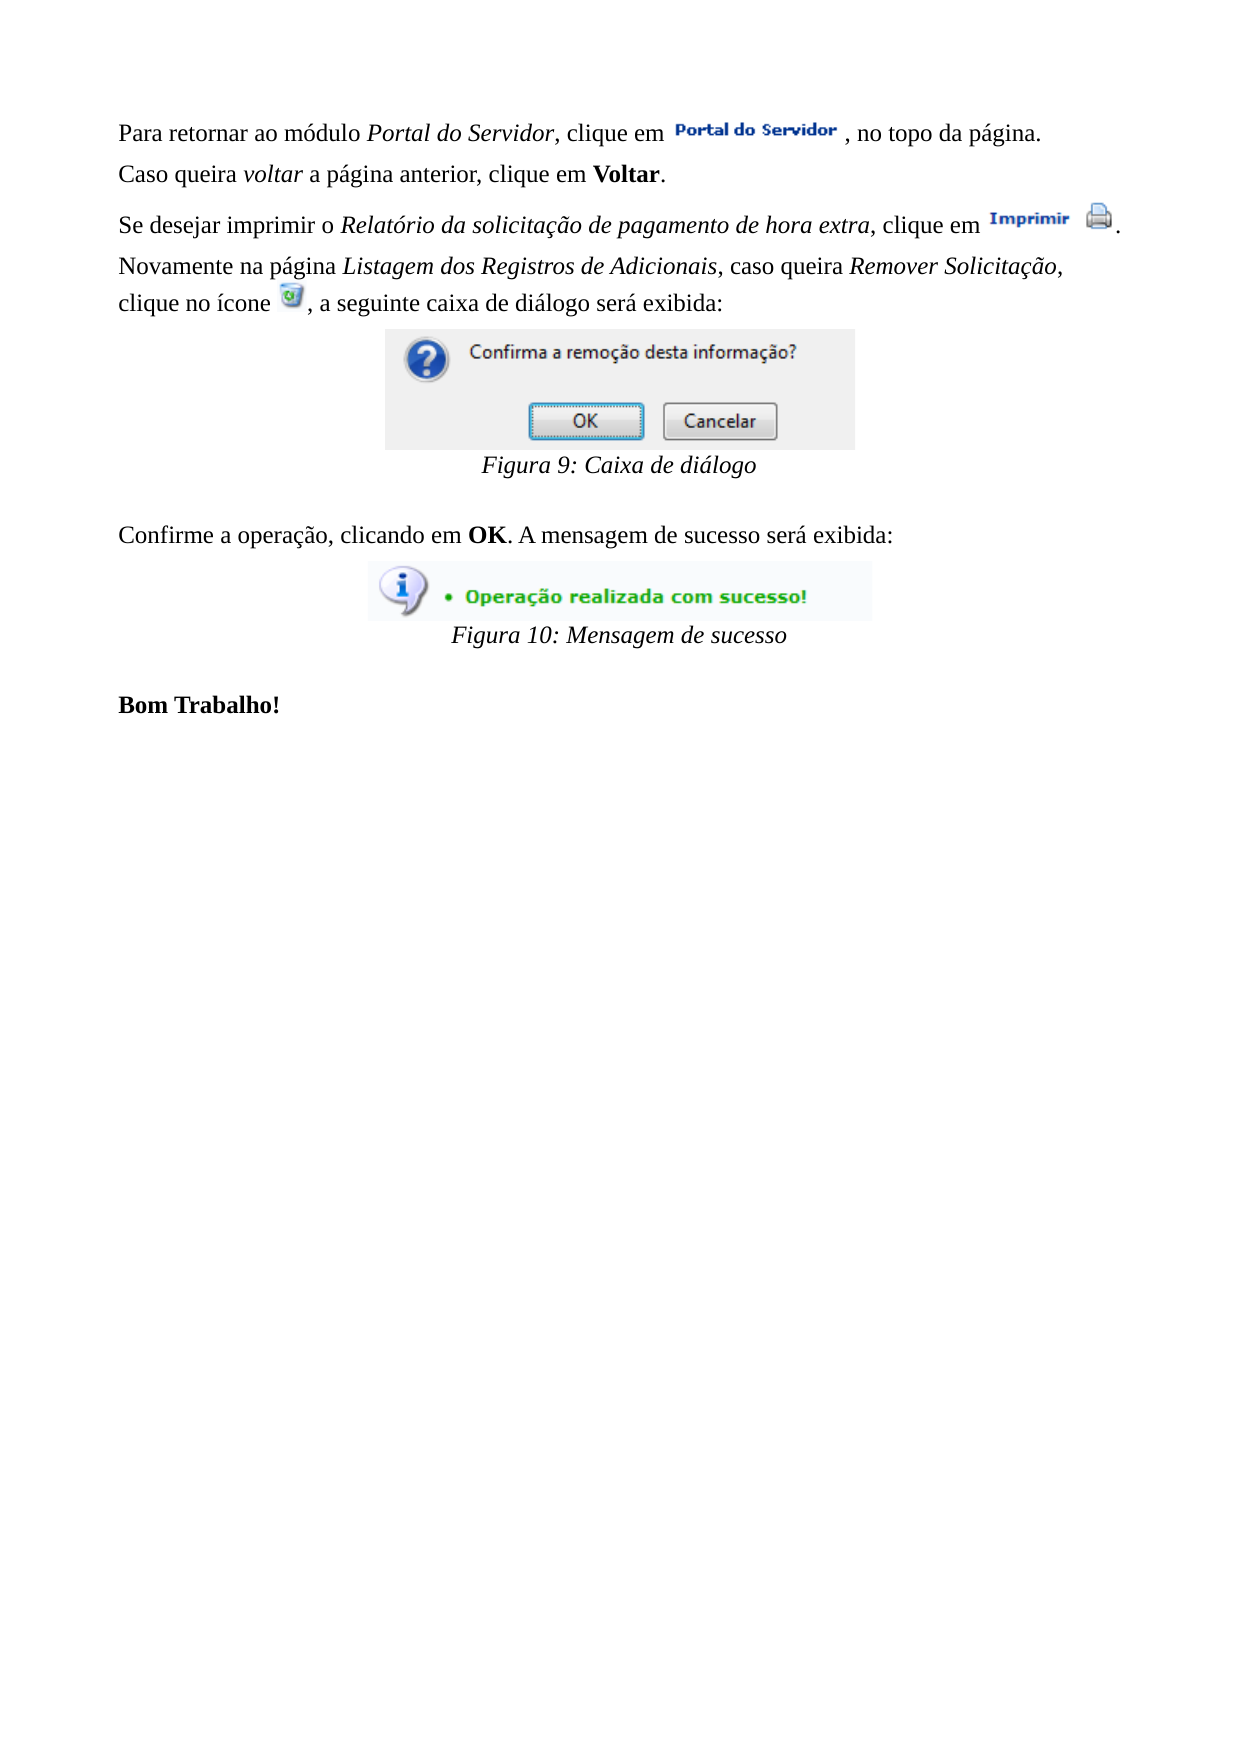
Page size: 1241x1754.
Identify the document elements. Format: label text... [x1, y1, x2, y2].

picture [277, 280, 307, 312]
text Bom Trabalho! [118, 690, 1122, 719]
text Confirme a operação, clicando em OK. A mensagem de sucesso será exibida: [118, 520, 1122, 548]
picture [367, 561, 873, 621]
text Para retornar ao módulo Portal do Servidor, clique em , no topo da página. [118, 118, 1122, 147]
text Novamente na página Listagem dos Registros de Adicionais, caso queira Remover Solicitação, clique no ícone , a seguinte caixa de diálogo será exibida: [118, 251, 1122, 317]
text Caso queira voltar a página anterior, clique em Voltar. [118, 159, 1122, 188]
picture [670, 118, 845, 142]
picture [986, 200, 1115, 234]
text Se desejar imprimir o Relatório da solicitação de pagamento de hora extra, clique em . [118, 201, 1122, 239]
text Figura 9: Caixa de diálogo [385, 450, 855, 478]
picture [385, 329, 856, 450]
text Figura 10: Mensagem de sucesso [368, 621, 872, 649]
